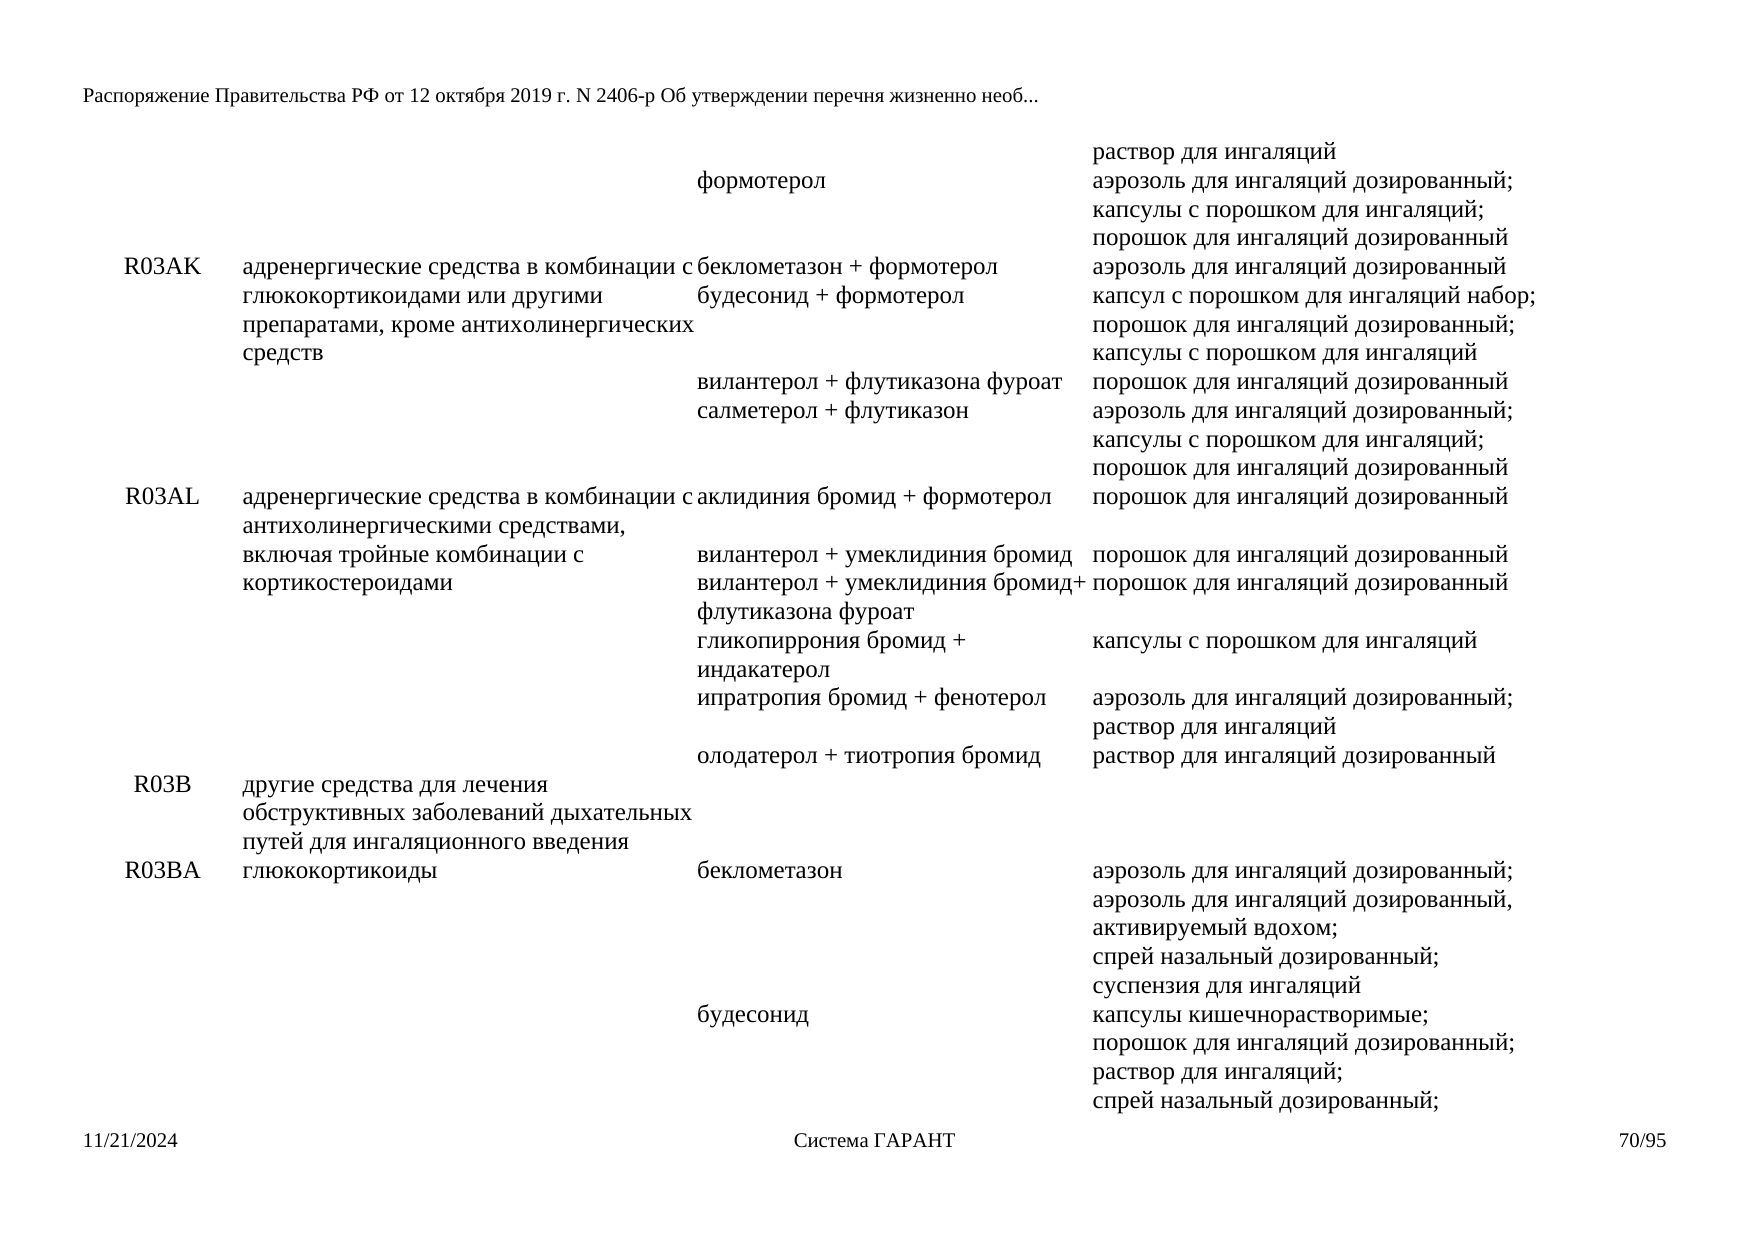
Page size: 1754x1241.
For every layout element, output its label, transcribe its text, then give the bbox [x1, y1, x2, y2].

table_cell [242, 136, 697, 165]
table_cell [83, 395, 242, 481]
table_cell глюкокортикоиды [242, 855, 697, 999]
table_cell вилантерол + умеклидиния бромид+ флутиказона фуроат [697, 568, 1092, 625]
table_cell аэрозоль для ингаляций дозированный; капсулы с порошком для ингаляций; порошок для ингаляций дозированный [1093, 165, 1659, 251]
table_cell вилантерол + умеклидиния бромид [697, 510, 1092, 567]
table_cell аэрозоль для ингаляций дозированный; раствор для ингаляций [1093, 683, 1659, 740]
table_cell аклидиния бромид + формотерол [697, 481, 1092, 510]
table_cell беклометазон [697, 855, 1092, 999]
table_cell капсул с порошком для ингаляций набор; порошок для ингаляций дозированный; капсулы с порошком для ингаляций [1093, 280, 1659, 366]
table_cell адренергические средства в комбинации с глюкокортикоидами или другими препаратами, кроме антихолинергических средств [242, 251, 697, 366]
table_cell будесонид [697, 999, 1092, 1114]
table_cell гликопиррония бромид + индакатерол [697, 625, 1092, 682]
table_cell ипратропия бромид + фенотерол [697, 683, 1092, 740]
table_cell салметерол + флутиказон [697, 395, 1092, 481]
table_cell адренергические средства в комбинации c антихолинергическими средствами, включая тройные комбинации с кортикостероидами [242, 481, 697, 769]
table_cell порошок для ингаляций дозированный [1093, 510, 1659, 567]
table_cell [697, 769, 1092, 855]
table_cell [83, 280, 242, 366]
table_cell капсулы кишечнорастворимые; порошок для ингаляций дозированный; раствор для ингаляций; спрей назальный дозированный; [1093, 999, 1659, 1114]
table_cell [242, 999, 697, 1114]
table_cell будесонид + формотерол [697, 280, 1092, 366]
table_cell R03AK [83, 251, 242, 280]
table_cell [242, 366, 697, 395]
table_cell олодатерол + тиотропия бромид [697, 740, 1092, 769]
table_cell [242, 165, 697, 251]
table_cell капсулы с порошком для ингаляций [1093, 625, 1659, 682]
table_cell вилантерол + флутиказона фуроат [697, 366, 1092, 395]
table_cell беклометазон + формотерол [697, 251, 1092, 280]
table_cell порошок для ингаляций дозированный [1093, 481, 1659, 510]
table_cell аэрозоль для ингаляций дозированный [1093, 251, 1659, 280]
table_cell [697, 136, 1092, 165]
table_cell R03AL [83, 481, 242, 769]
table_cell [83, 136, 242, 165]
table_cell другие средства для лечения обструктивных заболеваний дыхательных путей для ингаляционного введения [242, 769, 697, 855]
table_cell [242, 395, 697, 481]
table_cell [1093, 769, 1659, 855]
table_cell R03B [83, 769, 242, 855]
table_cell [83, 165, 242, 251]
table_cell раствор для ингаляций дозированный [1093, 740, 1659, 769]
table_cell порошок для ингаляций дозированный [1093, 366, 1659, 395]
table_cell раствор для ингаляций [1093, 136, 1659, 165]
table_cell порошок для ингаляций дозированный [1093, 568, 1659, 625]
table_cell [83, 999, 242, 1114]
table_cell аэрозоль для ингаляций дозированный; аэрозоль для ингаляций дозированный, активируемый вдохом; спрей назальный дозированный; суспензия для ингаляций [1093, 855, 1659, 999]
table_cell [83, 366, 242, 395]
table_cell R03BA [83, 855, 242, 999]
table_cell аэрозоль для ингаляций дозированный; капсулы с порошком для ингаляций; порошок для ингаляций дозированный [1093, 395, 1659, 481]
table_cell формотерол [697, 165, 1092, 251]
